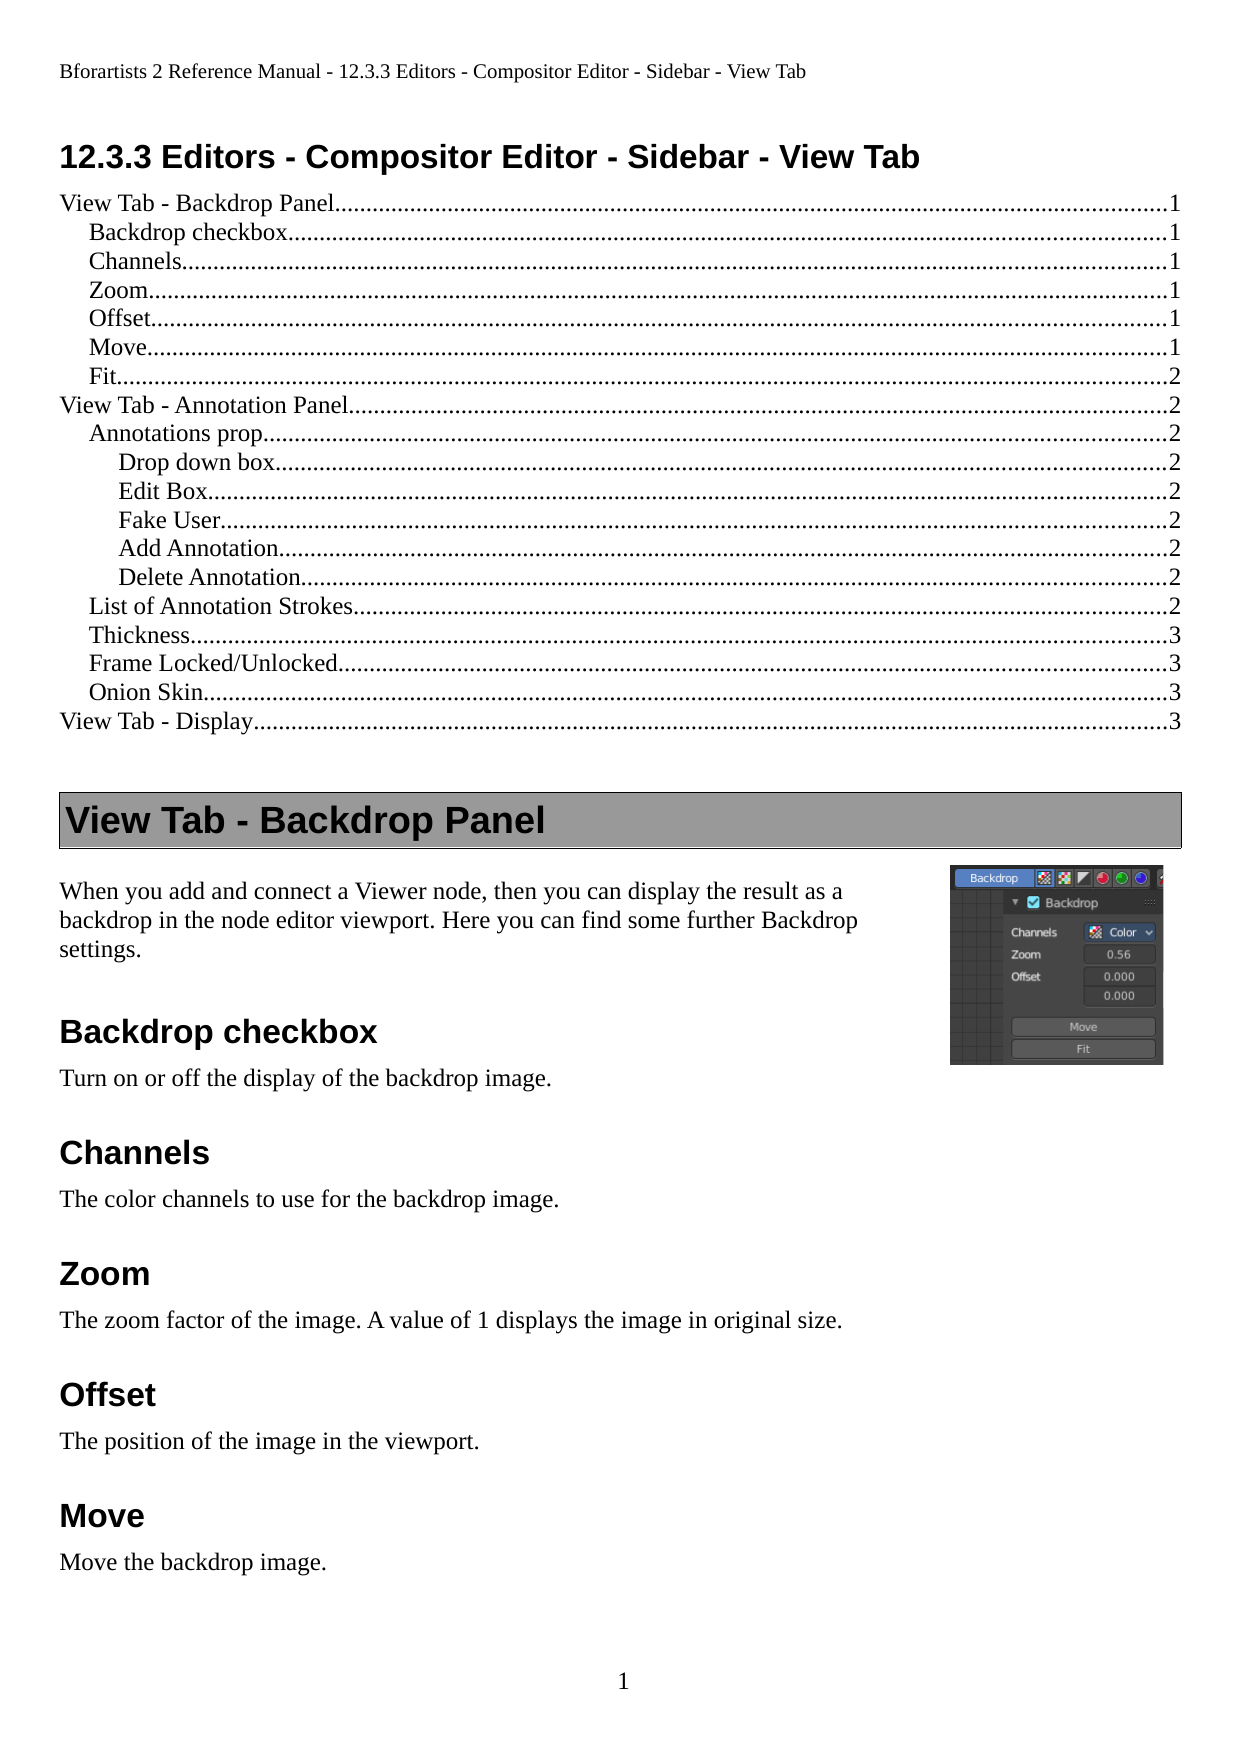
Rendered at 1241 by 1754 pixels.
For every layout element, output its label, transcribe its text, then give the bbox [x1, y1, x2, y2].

text When you add and connect a Viewer node, then you can display the result as a backdrop in the node editor viewport. Here you can find some further Backdrop settings. [59, 876, 950, 963]
text Delete Annotation 2 [118, 562, 1181, 591]
text Frame Locked/Unlocked 3 [88, 648, 1181, 677]
subtitle Backdrop checkbox [59, 1012, 950, 1051]
text Fake User 2 [118, 505, 1181, 533]
text Turn on or off the display of the backdrop image. [59, 1063, 1181, 1092]
text Backdrop checkbox 1 [88, 217, 1181, 246]
text The position of the image in the viewport. [59, 1426, 1181, 1455]
text Drop down box 2 [118, 447, 1181, 476]
text View Tab - Display 3 [59, 706, 1181, 735]
subtitle Move [59, 1496, 1181, 1535]
text Annotations prop 2 [88, 418, 1181, 447]
text The zoom factor of the image. A value of 1 displays the image in original size. [59, 1305, 1181, 1334]
picture [950, 865, 1164, 1065]
text Add Annotation 2 [118, 533, 1181, 562]
subtitle Channels [59, 1133, 1181, 1172]
subtitle 12.3.3 Editors - Compositor Editor - Sidebar - View Tab [59, 138, 1181, 176]
text Thickness 3 [88, 620, 1181, 648]
text List of Annotation Strokes 2 [88, 591, 1181, 620]
text Channels 1 [88, 246, 1181, 275]
text The color channels to use for the backdrop image. [59, 1184, 1181, 1213]
text Offset 1 [88, 303, 1181, 332]
subtitle Offset [59, 1375, 1181, 1414]
table_header View Tab - Backdrop Panel [60, 793, 1181, 847]
text Onion Skin 3 [88, 677, 1181, 706]
text Edit Box 2 [118, 476, 1181, 505]
text View Tab - Annotation Panel 2 [59, 390, 1181, 418]
text Zoom 1 [88, 275, 1181, 303]
text Move the backdrop image. [59, 1547, 1181, 1576]
text View Tab - Backdrop Panel 1 [59, 188, 1181, 217]
subtitle [1164, 1012, 1181, 1051]
text Fit 2 [88, 361, 1181, 390]
subtitle Zoom [59, 1254, 1181, 1293]
text Move 1 [88, 332, 1181, 361]
